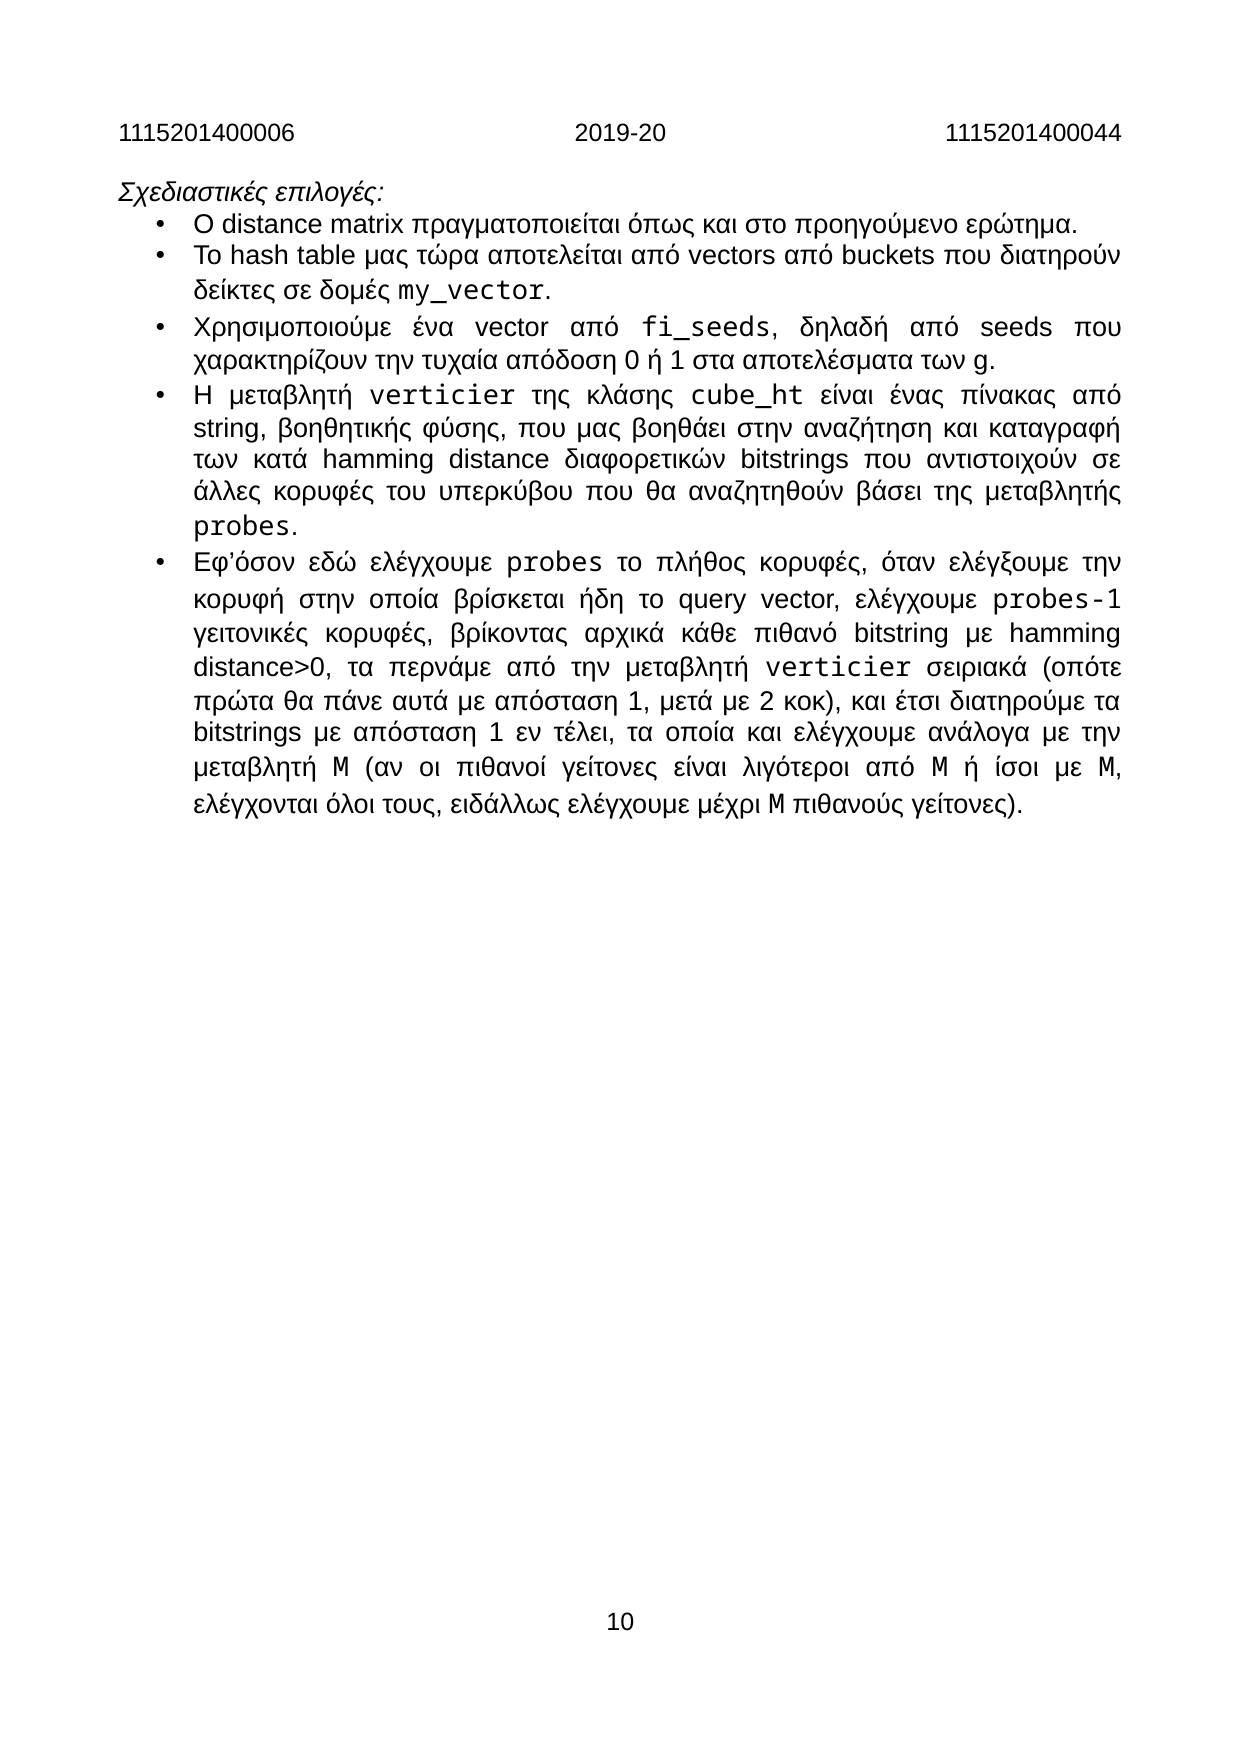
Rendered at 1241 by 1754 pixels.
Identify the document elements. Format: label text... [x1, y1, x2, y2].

list Η μεταβλητή verticier της κλάσης cube_ht είναι ένας πίνακας από string, βοηθητικής φύσης, που μας βοηθάει στην αναζήτηση και καταγραφή των κατά hamming distance διαφορετικών bitstrings που αντιστοιχούν σε άλλες κορυφές του υπερκύβου που θα αναζητηθούν βάσει της μεταβλητής probes. [156, 375, 1122, 543]
text Σχεδιαστικές επιλογές: [118, 176, 1122, 208]
list Χρησιμοποιούμε ένα vector από fi_seeds, δηλαδή από seeds που χαρακτηρίζουν την τυχαία απόδοση 0 ή 1 στα αποτελέσματα των g. [156, 307, 1122, 375]
list Εφ’όσον εδώ ελέγχουμε probes το πλήθος κορυφές, όταν ελέγξουμε την κορυφή στην οποία βρίσκεται ήδη το query vector, ελέγχουμε probes-1 γειτονικές κορυφές, βρίκοντας αρχικά κάθε πιθανό bitstring με hamming distance>0, τα περνάμε από την μεταβλητή verticier σειριακά (οπότε πρώτα θα πάνε αυτά με απόσταση 1, μετά με 2 κοκ), και έτσι διατηρούμε τα bitstrings με απόσταση 1 εν τέλει, τα οποία και ελέγχουμε ανάλογα με την μεταβλητή Μ (αν οι πιθανοί γείτονες είναι λιγότεροι από Μ ή ίσοι με Μ, ελέγχονται όλοι τους, ειδάλλως ελέγχουμε μέχρι Μ πιθανούς γείτονες). [156, 543, 1122, 821]
list Ο distance matrix πραγματοποιείται όπως και στο προηγούμενο ερώτημα. [156, 208, 1122, 239]
list Το hash table μας τώρα αποτελείται από vectors από buckets που διατηρούν δείκτες σε δομές my_vector. [156, 239, 1122, 307]
